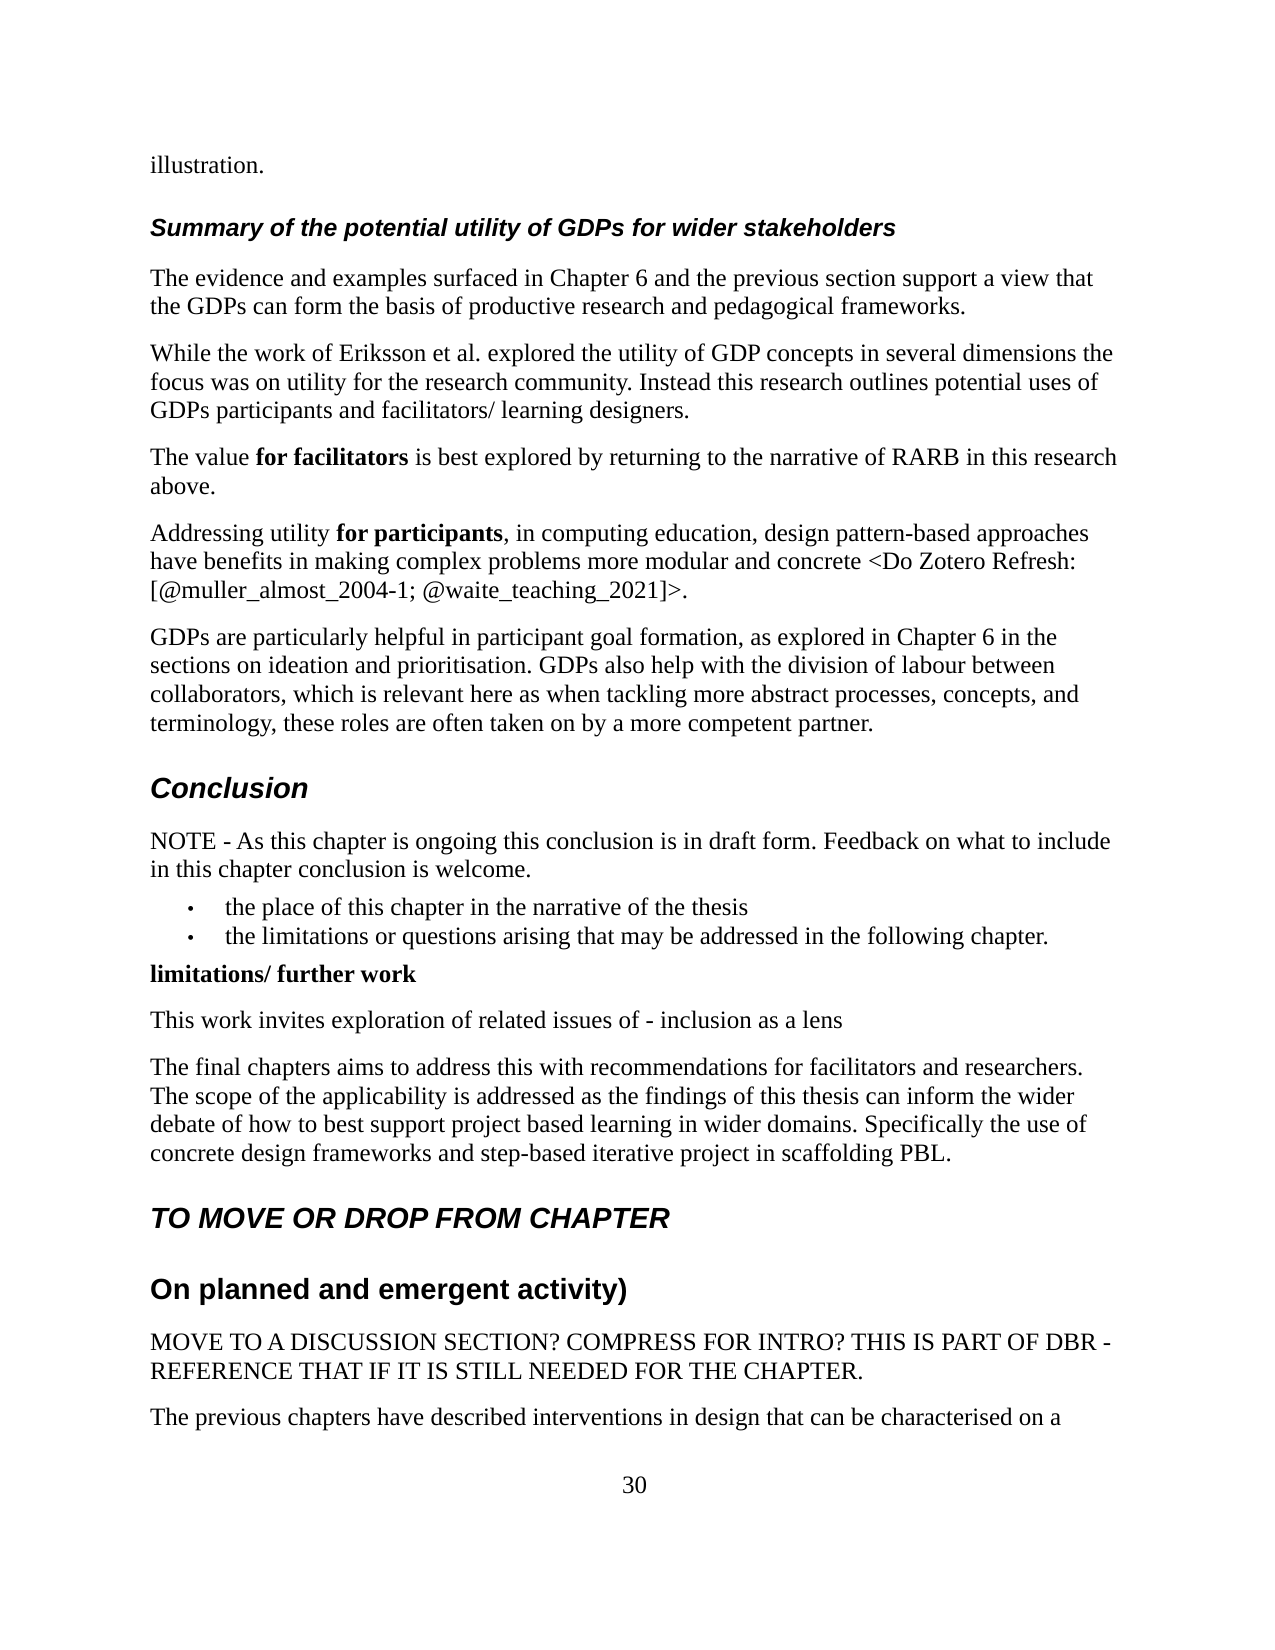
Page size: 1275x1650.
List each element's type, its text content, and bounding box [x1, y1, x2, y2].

text While the work of Eriksson et al. explored the utility of GDP concepts in several dimensions the focus was on utility for the research community. Instead this research outlines potential uses of GDPs participants and facilitators/ learning designers. [150, 338, 1125, 424]
text NOTE - As this chapter is ongoing this conclusion is in draft form. Feedback on what to include in this chapter conclusion is welcome. [150, 826, 1125, 883]
text GDPs are particularly helpful in participant goal formation, as explored in Chapter 6 in the sections on ideation and prioritisation. GDPs also help with the division of labour between collaborators, which is relevant here as when tackling more abstract processes, concepts, and terminology, these roles are often taken on by a more competent partner. [150, 622, 1125, 737]
text illustration. [150, 150, 1125, 179]
text Addressing utility for participants, in computing education, design pattern-based approaches have benefits in making complex problems more modular and concrete <Do Zotero Refresh: [@muller_almost_2004-1; @waite_teaching_2021]>. [150, 518, 1125, 604]
text The value for facilitators is best explored by returning to the narrative of RARB in this research above. [150, 442, 1125, 500]
text This work invites exploration of related issues of - inclusion as a lens [150, 1005, 1125, 1034]
subtitle Conclusion [150, 771, 1125, 804]
text limitations/ further work [150, 959, 1125, 987]
text The evidence and examples surfaced in Chapter 6 and the previous section support a view that the GDPs can form the basis of productive research and pedagogical frameworks. [150, 263, 1125, 320]
subtitle TO MOVE OR DROP FROM CHAPTER [150, 1201, 1125, 1234]
subtitle Summary of the potential utility of GDPs for wider stakeholders [150, 213, 1125, 241]
text The final chapters aims to address this with recommendations for facilitators and researchers. The scope of the applicability is addressed as the findings of this thesis can inform the wider debate of how to best support project based learning in wider domains. Specifically the use of concrete design frameworks and step-based iterative project in scaffolding PBL. [150, 1052, 1125, 1167]
subtitle On planned and emergent activity) [150, 1272, 1125, 1306]
text MOVE TO A DISCUSSION SECTION? COMPRESS FOR INTRO? THIS IS PART OF DBR - REFERENCE THAT IF IT IS STILL NEEDED FOR THE CHAPTER. [150, 1327, 1125, 1384]
text The previous chapters have described interventions in design that can be characterised on a [150, 1402, 1125, 1431]
list the limitations or questions arising that may be addressed in the following chapter. [187, 921, 1125, 950]
list the place of this chapter in the narrative of the thesis [187, 892, 1125, 921]
